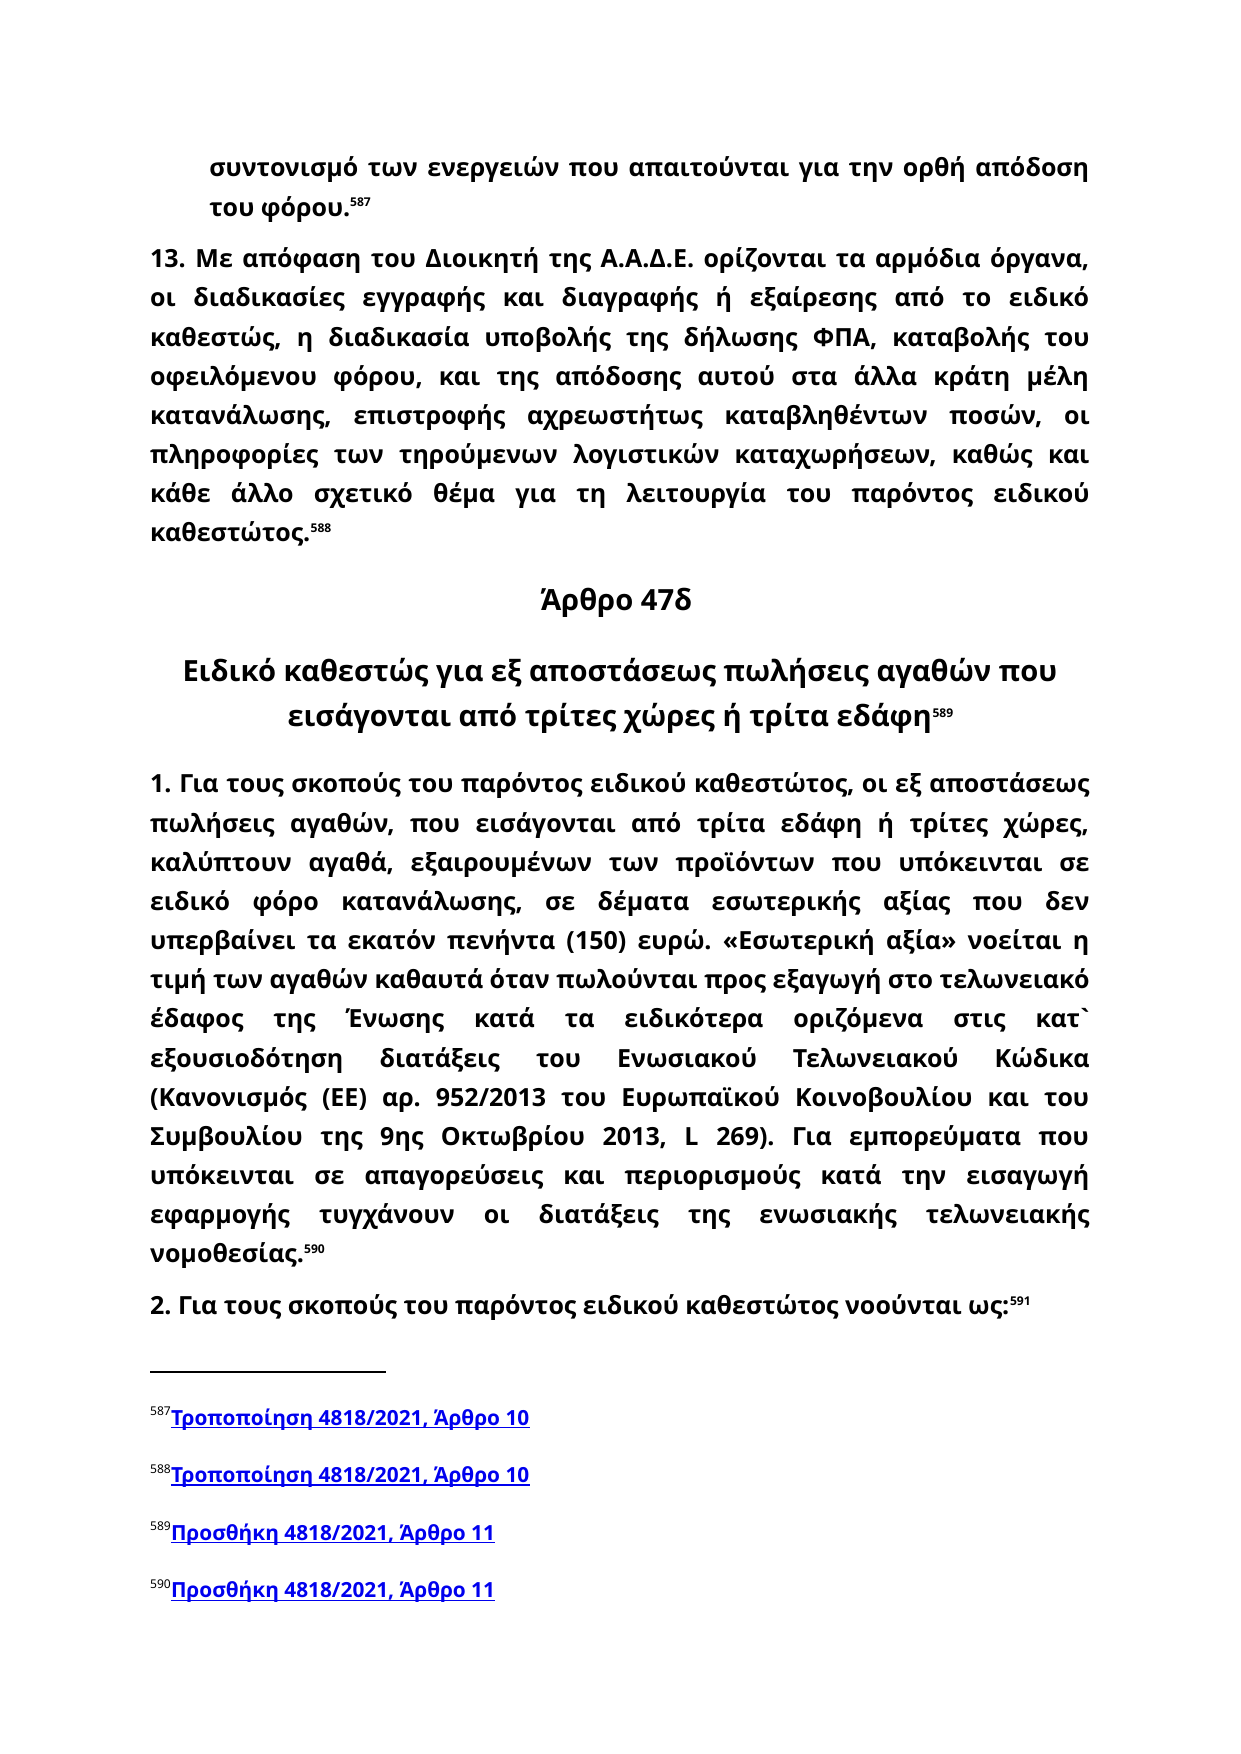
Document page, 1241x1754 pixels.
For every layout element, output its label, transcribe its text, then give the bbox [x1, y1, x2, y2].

subtitle Ειδικό καθεστώς για εξ αποστάσεως πωλήσεις αγαθών που εισάγονται από τρίτες χώρες ή τρίτα εδάφη [150, 650, 1090, 735]
subtitle Άρθρο 47δ [150, 579, 1090, 619]
text Προσθήκη 4818/2021, Άρθρο 11 [150, 1518, 1090, 1546]
text Προσθήκη 4818/2021, Άρθρο 11 [150, 1576, 1090, 1604]
text 2. Για τους σκοπούς του παρόντος ειδικού καθεστώτος νοούνται ως: [150, 1288, 1090, 1322]
list συντονισμό των ενεργειών που απαιτούνται για την ορθή απόδοση του φόρου. [150, 150, 1090, 223]
text 1. Για τους σκοπούς του παρόντος ειδικού καθεστώτος, οι εξ αποστάσεως πωλήσεις αγαθών, που εισάγονται από τρίτα εδάφη ή τρίτες χώρες, καλύπτουν αγαθά, εξαιρουμένων των προϊόντων που υπόκεινται σε ειδικό φόρο κατανάλωσης, σε δέματα εσωτερικής αξίας που δεν υπερβαίνει τα εκατόν πενήντα (150) ευρώ. «Εσωτερική αξία» νοείται η τιμή των αγαθών καθαυτά όταν πωλούνται προς εξαγωγή στο τελωνειακό έδαφος της Ένωσης κατά τα ειδικότερα οριζόμενα στις κατ` εξουσιοδότηση διατάξεις του Ενωσιακού Τελωνειακού Κώδικα (Κανονισμός (ΕΕ) αρ. 952/2013 του Ευρωπαϊκού Κοινοβουλίου και του Συμβουλίου της 9ης Οκτωβρίου 2013, L 269). Για εμπορεύματα που υπόκεινται σε απαγορεύσεις και περιορισμούς κατά την εισαγωγή εφαρμογής τυγχάνουν οι διατάξεις της ενωσιακής τελωνειακής νομοθεσίας. [150, 766, 1090, 1270]
text Τροποποίηση 4818/2021, Άρθρο 10 [150, 1460, 1090, 1489]
text Τροποποίηση 4818/2021, Άρθρο 10 [150, 1403, 1090, 1431]
text 13. Με απόφαση του Διοικητή της Α.Α.Δ.Ε. ορίζονται τα αρμόδια όργανα, οι διαδικασίες εγγραφής και διαγραφής ή εξαίρεσης από το ειδικό καθεστώς, η διαδικασία υποβολής της δήλωσης ΦΠΑ, καταβολής του οφειλόμενου φόρου, και της απόδοσης αυτού στα άλλα κράτη μέλη κατανάλωσης, επιστροφής αχρεωστήτως καταβληθέντων ποσών, οι πληροφορίες των τηρούμενων λογιστικών καταχωρήσεων, καθώς και κάθε άλλο σχετικό θέμα για τη λειτουργία του παρόντος ειδικού καθεστώτος. [150, 241, 1090, 549]
